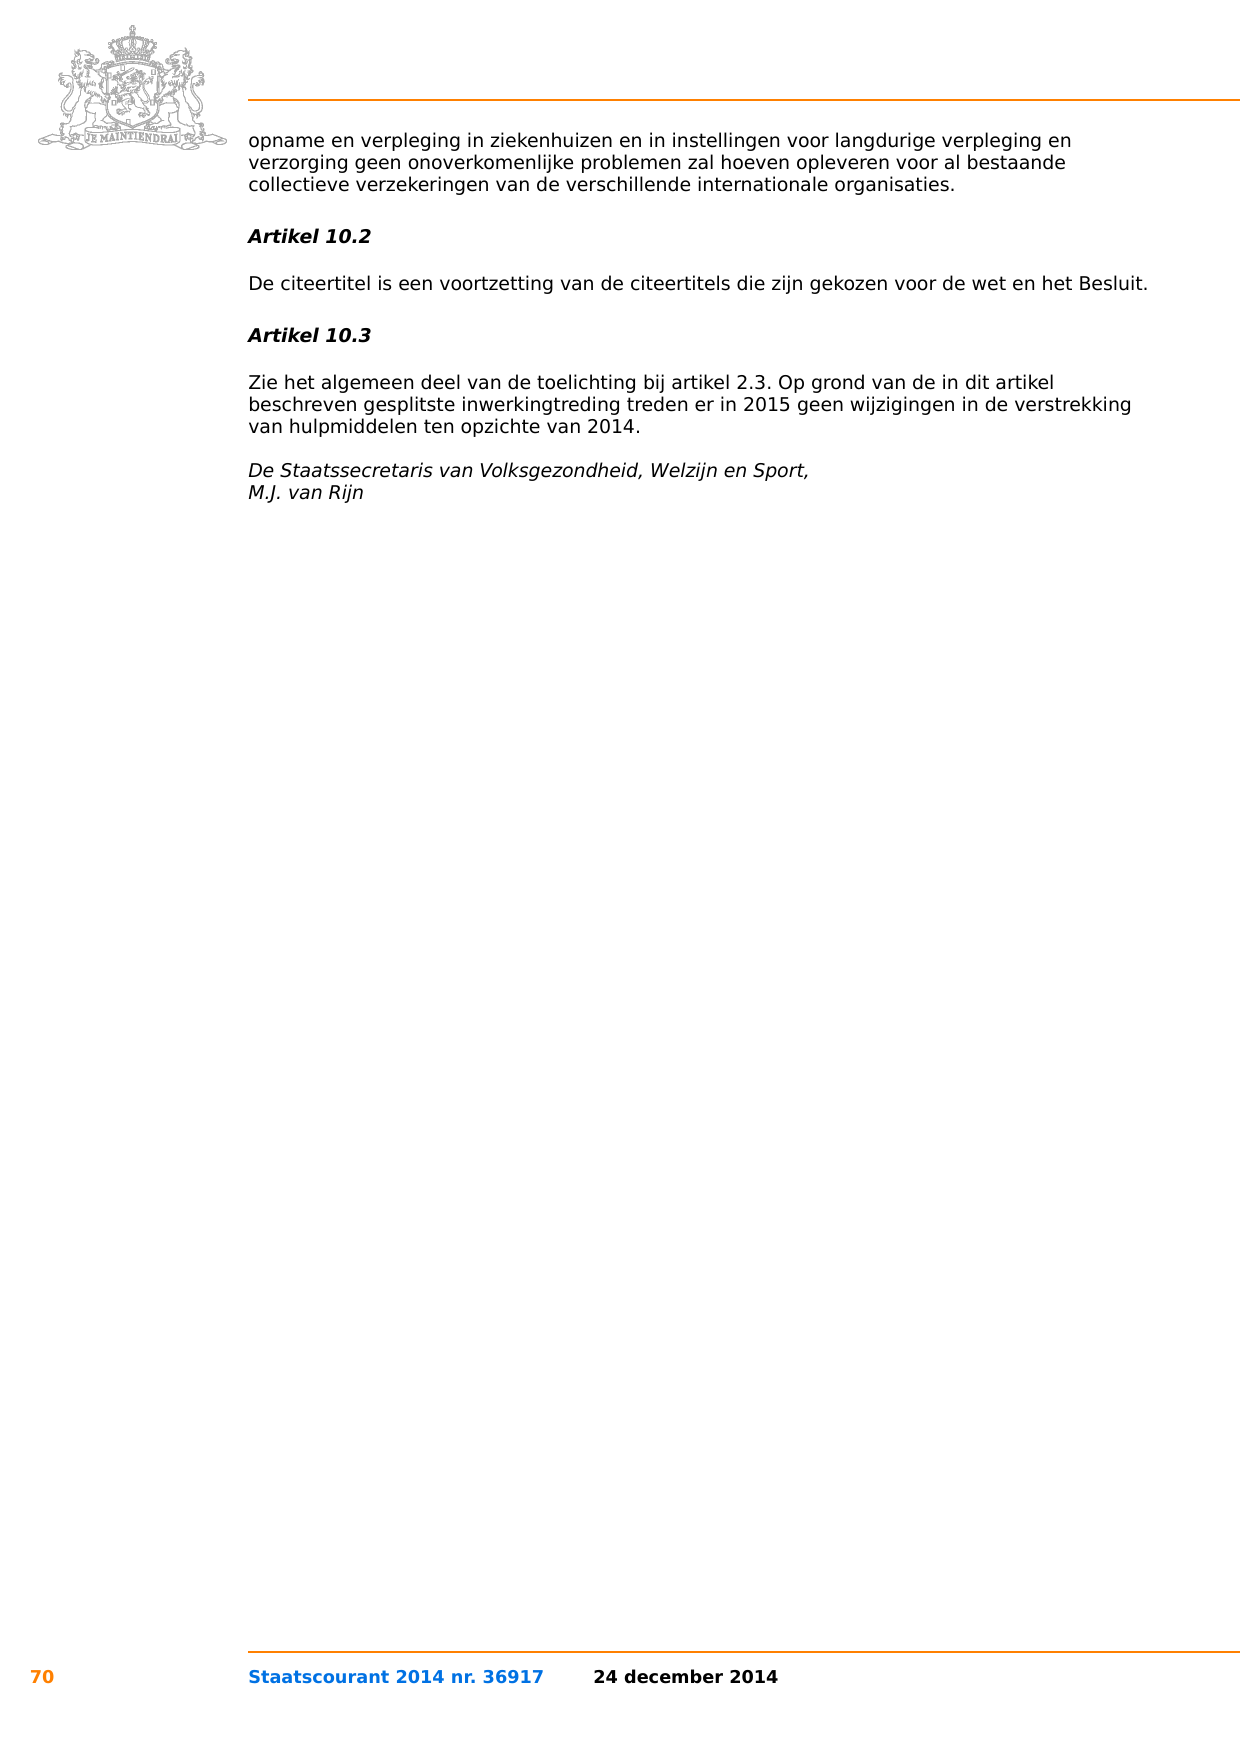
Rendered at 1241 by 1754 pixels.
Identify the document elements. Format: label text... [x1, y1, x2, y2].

subtitle Artikel 10.3 [248, 325, 1163, 347]
text Zie het algemeen deel van de toelichting bij artikel 2.3. Op grond van de in dit artikel beschreven gesplitste inwerkingtreding treden er in 2015 geen wijzigingen in de verstrekking van hulpmiddelen ten opzichte van 2014. [248, 372, 1163, 438]
text opname en verpleging in ziekenhuizen en in instellingen voor langdurige verpleging en verzorging geen onoverkomenlijke problemen zal hoeven opleveren voor al bestaande collectieve verzekeringen van de verschillende internationale organisaties. [248, 130, 1163, 196]
text De citeertitel is een voortzetting van de citeertitels die zijn gekozen voor de wet en het Besluit. [248, 273, 1163, 295]
subtitle Artikel 10.2 [248, 226, 1163, 248]
picture [38, 25, 227, 150]
text De Staatssecretaris van Volksgezondheid, Welzijn en Sport, M.J. van Rijn [248, 459, 1163, 503]
